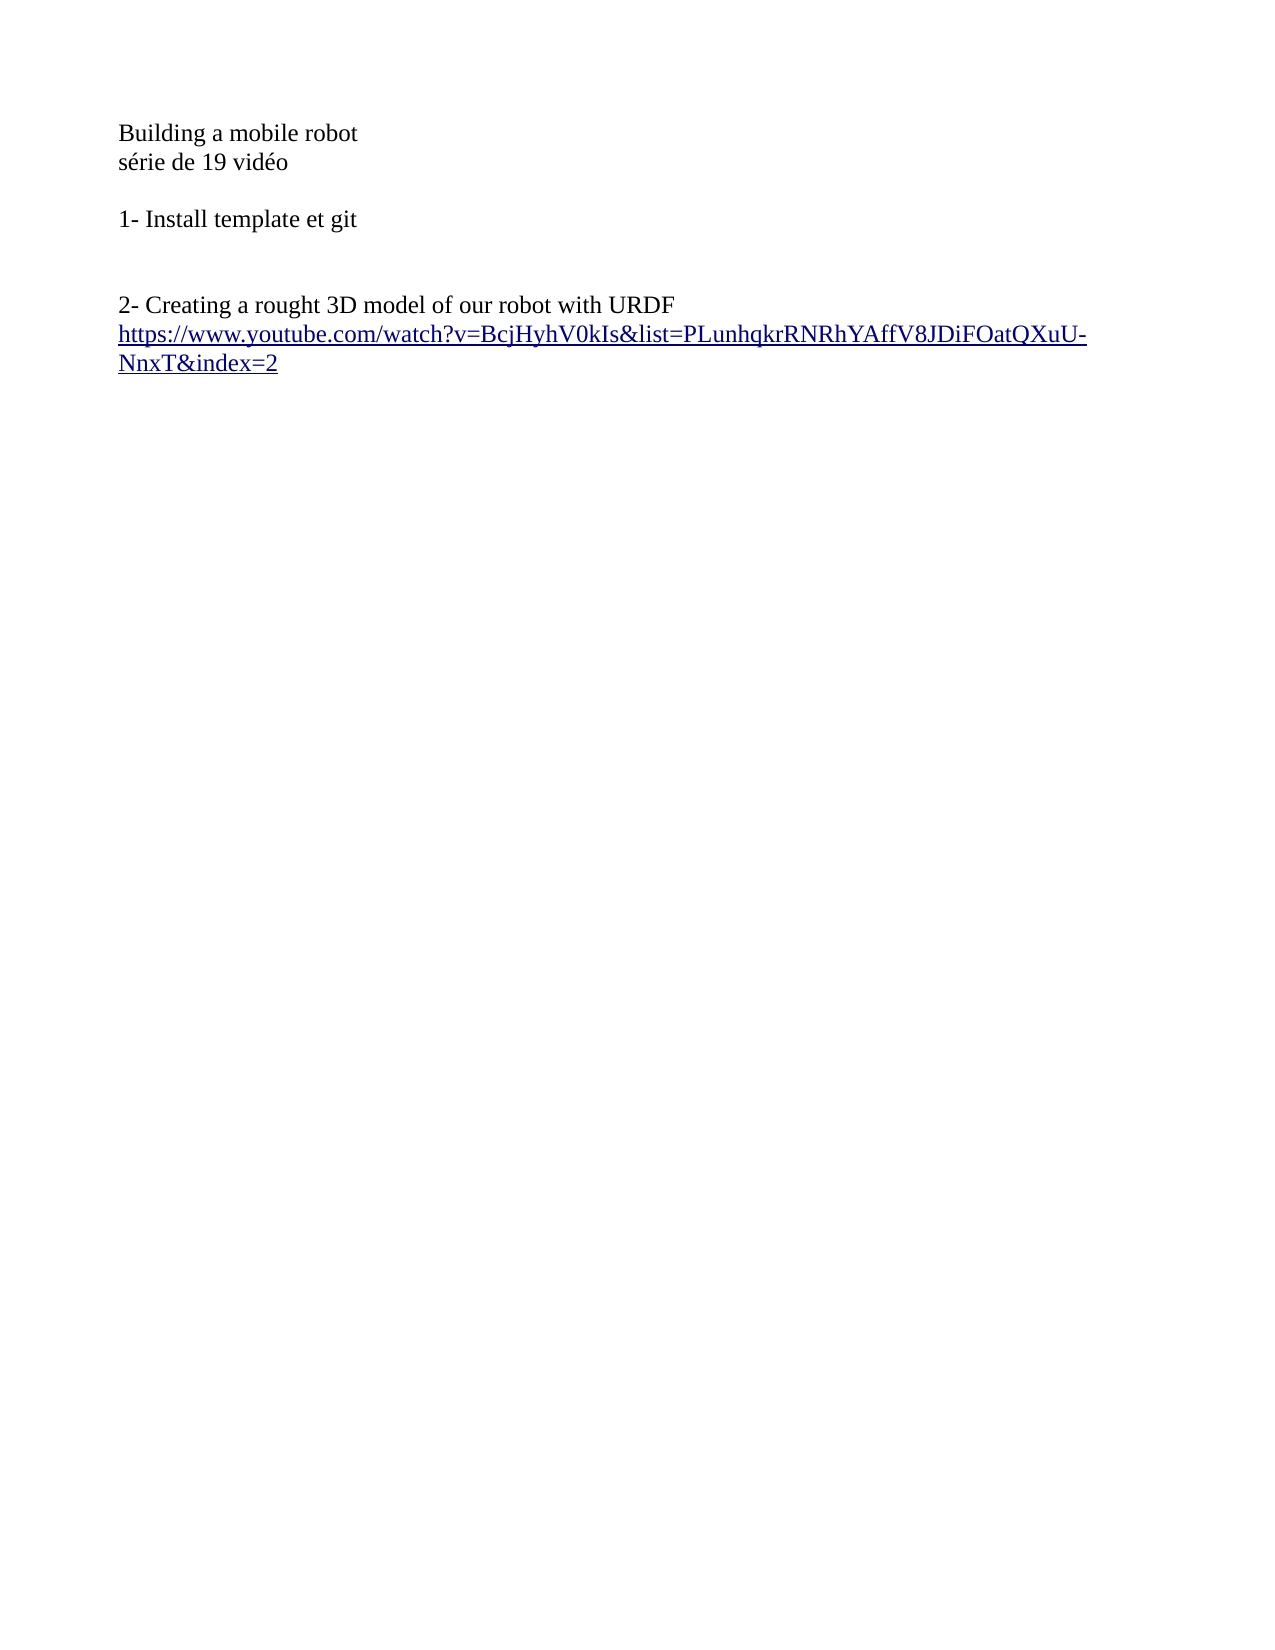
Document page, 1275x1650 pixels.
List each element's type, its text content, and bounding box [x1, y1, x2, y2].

text 2- Creating a rought 3D model of our robot with URDF [118, 291, 1157, 319]
text série de 19 vidéo [118, 147, 1157, 176]
text 1- Install template et git [118, 204, 1157, 233]
text https://www.youtube.com/watch?v=BcjHyhV0kIs&list=PLunhqkrRNRhYAffV8JDiFOatQXuU-NnxT&index=2 [118, 319, 1157, 377]
text Building a mobile robot [118, 118, 1157, 147]
